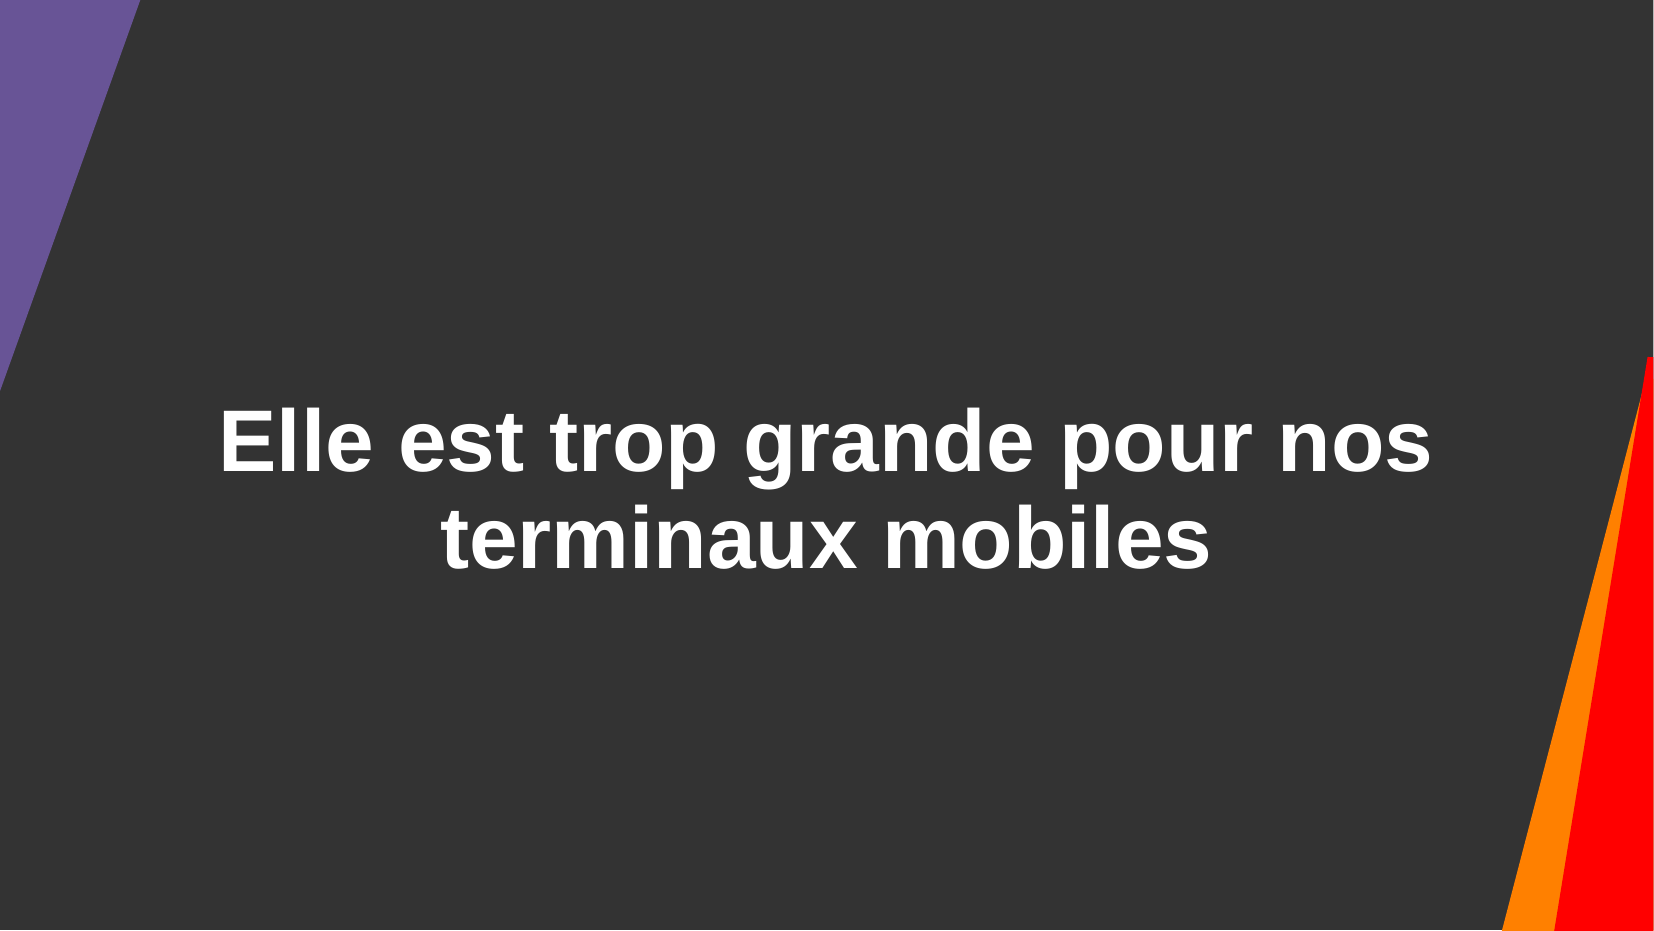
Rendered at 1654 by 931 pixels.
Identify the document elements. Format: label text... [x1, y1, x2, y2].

title Elle est trop grande pour nos terminaux mobiles [31, 391, 1622, 588]
text_box [0, 0, 141, 392]
text_box [1501, 356, 1654, 931]
